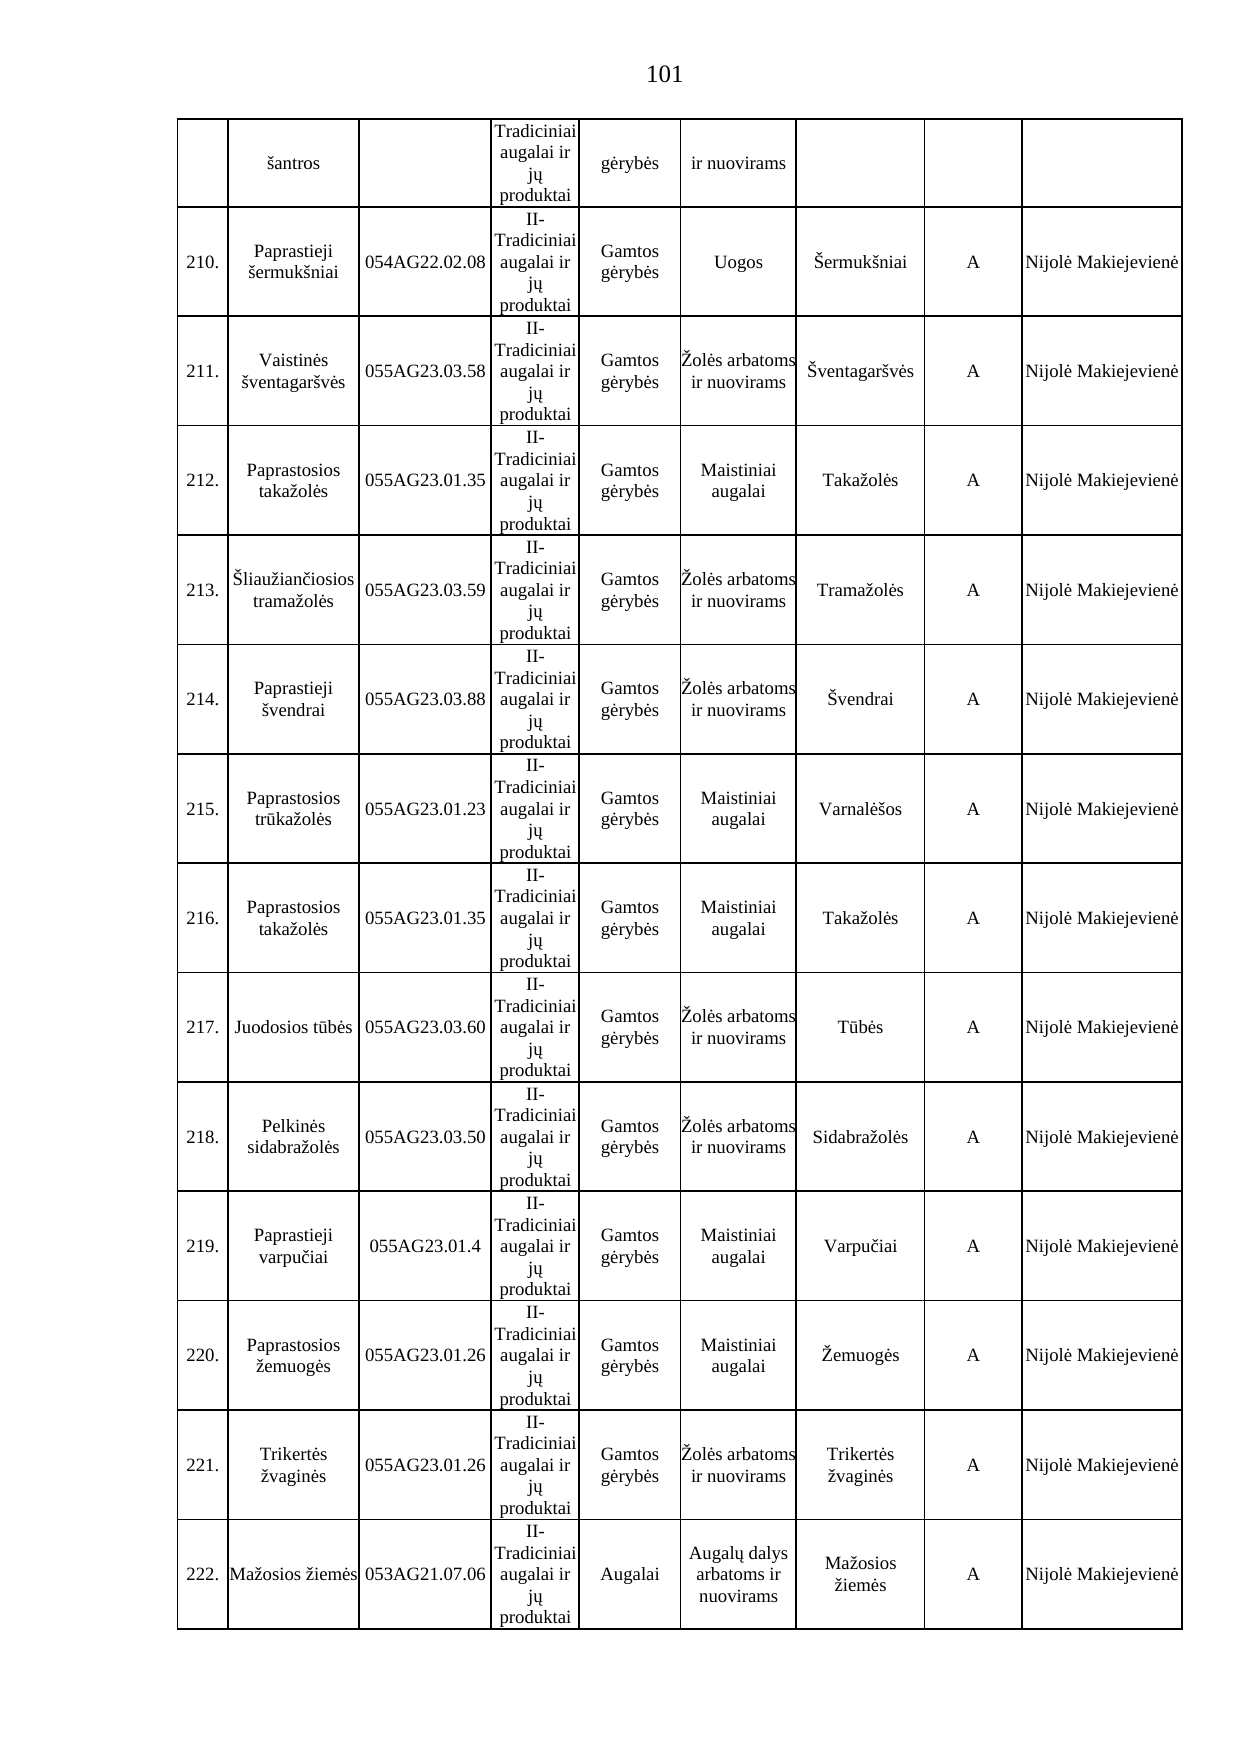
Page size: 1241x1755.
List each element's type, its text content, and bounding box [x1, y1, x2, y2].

table_cell 055AG23.03.59 [360, 536, 490, 643]
table_cell 215. [178, 755, 227, 862]
table_cell Vaistinės šventagaršvės [229, 317, 358, 425]
table_cell Gamtos gėrybės [580, 317, 680, 425]
table_cell Tradiciniai augalai ir jų produktai [492, 120, 578, 206]
table_cell 054AG22.02.08 [360, 208, 490, 315]
table_cell Žemuogės [797, 1301, 924, 1409]
table_cell Gamtos gėrybės [580, 755, 680, 862]
table_cell A [925, 1520, 1021, 1628]
table_cell Augalai [580, 1520, 680, 1628]
table_cell II-Tradiciniai augalai ir jų produktai [492, 1411, 578, 1518]
table_cell Žolės arbatoms ir nuovirams [681, 536, 795, 643]
table_cell 055AG23.03.60 [360, 973, 490, 1081]
table_cell A [925, 1192, 1021, 1300]
table_cell Trikertės žvaginės [229, 1411, 358, 1518]
table_cell Gamtos gėrybės [580, 973, 680, 1081]
table_cell 221. [178, 1411, 227, 1518]
table_cell Maistiniai augalai [681, 864, 795, 972]
table_cell gėrybės [580, 120, 680, 206]
table_cell 216. [178, 864, 227, 972]
table_cell Paprastosios takažolės [229, 864, 358, 972]
table_cell Trikertės žvaginės [797, 1411, 924, 1518]
table_cell Uogos [681, 208, 795, 315]
table_cell Nijolė Makiejevienė [1023, 426, 1181, 534]
table_cell 055AG23.01.23 [360, 755, 490, 862]
table_cell Paprastosios žemuogės [229, 1301, 358, 1409]
table_cell II-Tradiciniai augalai ir jų produktai [492, 1301, 578, 1409]
table_cell [1023, 120, 1181, 206]
table_cell Nijolė Makiejevienė [1023, 1301, 1181, 1409]
table_cell Maistiniai augalai [681, 755, 795, 862]
table_cell II-Tradiciniai augalai ir jų produktai [492, 1083, 578, 1190]
table_cell Augalų dalys arbatoms ir nuovirams [681, 1520, 795, 1628]
table_cell II-Tradiciniai augalai ir jų produktai [492, 426, 578, 534]
table_cell Gamtos gėrybės [580, 645, 680, 753]
table_cell Varnalėšos [797, 755, 924, 862]
table_cell A [925, 645, 1021, 753]
table_cell Paprastieji šermukšniai [229, 208, 358, 315]
table_cell A [925, 1083, 1021, 1190]
table_cell 218. [178, 1083, 227, 1190]
table_cell Paprastieji švendrai [229, 645, 358, 753]
table_cell Juodosios tūbės [229, 973, 358, 1081]
table_cell Šventagaršvės [797, 317, 924, 425]
table_cell Žolės arbatoms ir nuovirams [681, 317, 795, 425]
table_cell 222. [178, 1520, 227, 1628]
table_cell II-Tradiciniai augalai ir jų produktai [492, 864, 578, 972]
table_cell 213. [178, 536, 227, 643]
table_cell 214. [178, 645, 227, 753]
table_cell [178, 120, 227, 206]
table_cell Maistiniai augalai [681, 426, 795, 534]
table_cell Tramažolės [797, 536, 924, 643]
table_cell [925, 120, 1021, 206]
table_cell Žolės arbatoms ir nuovirams [681, 1083, 795, 1190]
table_cell Nijolė Makiejevienė [1023, 1520, 1181, 1628]
table_cell Maistiniai augalai [681, 1301, 795, 1409]
table_cell II-Tradiciniai augalai ir jų produktai [492, 755, 578, 862]
table_cell II-Tradiciniai augalai ir jų produktai [492, 536, 578, 643]
table_cell Nijolė Makiejevienė [1023, 536, 1181, 643]
table_cell Šermukšniai [797, 208, 924, 315]
table_cell Švendrai [797, 645, 924, 753]
table_cell 219. [178, 1192, 227, 1300]
table_cell Gamtos gėrybės [580, 1301, 680, 1409]
table_cell Gamtos gėrybės [580, 1083, 680, 1190]
table_cell Maistiniai augalai [681, 1192, 795, 1300]
table_cell Gamtos gėrybės [580, 536, 680, 643]
table_cell 055AG23.01.35 [360, 426, 490, 534]
table_cell Nijolė Makiejevienė [1023, 755, 1181, 862]
table_cell ir nuovirams [681, 120, 795, 206]
table_cell A [925, 426, 1021, 534]
table_cell 211. [178, 317, 227, 425]
table_cell Žolės arbatoms ir nuovirams [681, 1411, 795, 1518]
table_cell Gamtos gėrybės [580, 426, 680, 534]
table_cell A [925, 1411, 1021, 1518]
table_cell Nijolė Makiejevienė [1023, 973, 1181, 1081]
table_cell Mažosios žiemės [797, 1520, 924, 1628]
table_cell Nijolė Makiejevienė [1023, 864, 1181, 972]
table_cell Nijolė Makiejevienė [1023, 317, 1181, 425]
table_cell Žolės arbatoms ir nuovirams [681, 973, 795, 1081]
table_cell A [925, 973, 1021, 1081]
table_cell 217. [178, 973, 227, 1081]
table_cell Paprastosios takažolės [229, 426, 358, 534]
table_cell Gamtos gėrybės [580, 208, 680, 315]
table_cell II-Tradiciniai augalai ir jų produktai [492, 645, 578, 753]
table_cell Pelkinės sidabražolės [229, 1083, 358, 1190]
table_cell A [925, 1301, 1021, 1409]
table_cell Šliaužiančiosios tramažolės [229, 536, 358, 643]
table_cell 055AG23.01.35 [360, 864, 490, 972]
table_cell 055AG23.03.50 [360, 1083, 490, 1190]
table_cell 055AG23.01.4 [360, 1192, 490, 1300]
table_cell A [925, 317, 1021, 425]
table_cell Gamtos gėrybės [580, 864, 680, 972]
table_cell Varpučiai [797, 1192, 924, 1300]
table_cell Gamtos gėrybės [580, 1411, 680, 1518]
table_cell Paprastieji varpučiai [229, 1192, 358, 1300]
table_cell šantros [229, 120, 358, 206]
table_cell 055AG23.01.26 [360, 1411, 490, 1518]
table_cell Nijolė Makiejevienė [1023, 208, 1181, 315]
table_cell 053AG21.07.06 [360, 1520, 490, 1628]
table_cell Gamtos gėrybės [580, 1192, 680, 1300]
table_cell Takažolės [797, 426, 924, 534]
table_cell 210. [178, 208, 227, 315]
table_cell Paprastosios trūkažolės [229, 755, 358, 862]
table_cell A [925, 755, 1021, 862]
table_cell 055AG23.03.58 [360, 317, 490, 425]
table_cell Mažosios žiemės [229, 1520, 358, 1628]
table_cell 055AG23.01.26 [360, 1301, 490, 1409]
table_cell 055AG23.03.88 [360, 645, 490, 753]
table_cell II-Tradiciniai augalai ir jų produktai [492, 1520, 578, 1628]
table_cell II-Tradiciniai augalai ir jų produktai [492, 1192, 578, 1300]
table_cell [360, 120, 490, 206]
table_cell 212. [178, 426, 227, 534]
table_cell II-Tradiciniai augalai ir jų produktai [492, 317, 578, 425]
table_cell Sidabražolės [797, 1083, 924, 1190]
table_cell Nijolė Makiejevienė [1023, 1411, 1181, 1518]
table_cell Žolės arbatoms ir nuovirams [681, 645, 795, 753]
table_cell [797, 120, 924, 206]
table_cell Nijolė Makiejevienė [1023, 1083, 1181, 1190]
table_cell Nijolė Makiejevienė [1023, 645, 1181, 753]
table_cell 220. [178, 1301, 227, 1409]
table_cell A [925, 864, 1021, 972]
table_cell Nijolė Makiejevienė [1023, 1192, 1181, 1300]
table_cell Takažolės [797, 864, 924, 972]
table_cell II-Tradiciniai augalai ir jų produktai [492, 973, 578, 1081]
table_cell Tūbės [797, 973, 924, 1081]
table_cell A [925, 536, 1021, 643]
table_cell A [925, 208, 1021, 315]
table_cell II-Tradiciniai augalai ir jų produktai [492, 208, 578, 315]
